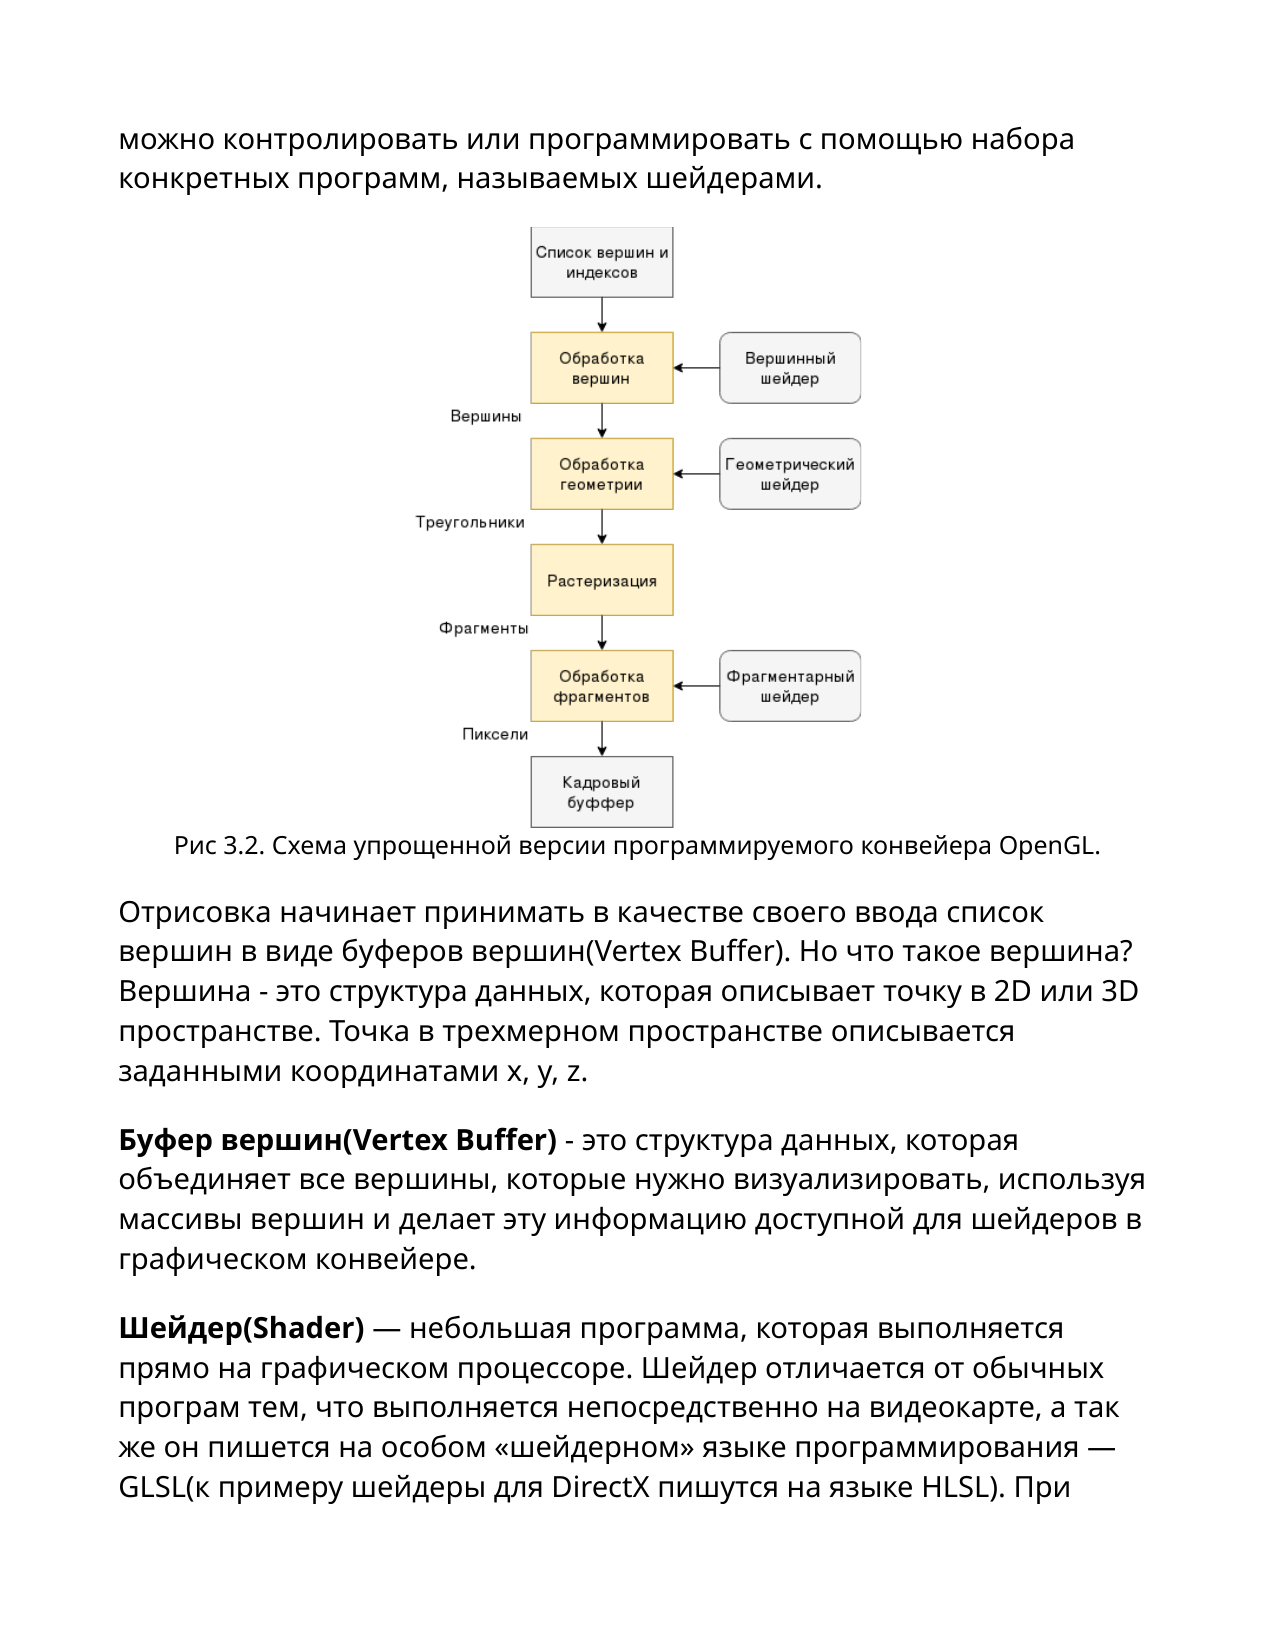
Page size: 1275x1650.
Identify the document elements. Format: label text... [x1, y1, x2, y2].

picture [413, 227, 862, 828]
text Рис 3.2. Схема упрощенной версии программируемого конвейера OpenGL. [118, 828, 1157, 862]
text Шейдер(Shader) — небольшая программа, которая выполняется прямо на графическом процессоре. Шейдер отличается от обычных програм тем, что выполняется непосредственно на видеокарте, а так же он пишется на особом «шейдерном» языке программирования — GLSL(к примеру шейдеры для DirectX пишутся на языке HLSL). При [118, 1307, 1157, 1506]
text можно контролировать или программировать с помощью набора конкретных программ, называемых шейдерами. [118, 118, 1157, 197]
text Буфер вершин(Vertex Buffer) - это структура данных, которая объединяет все вершины, которые нужно визуализировать, используя массивы вершин и делает эту информацию доступной для шейдеров в графическом конвейере. [118, 1119, 1157, 1278]
text Отрисовка начинает принимать в качестве своего ввода список вершин в виде буферов вершин(Vertex Buffer). Но что такое вершина? Вершина - это структура данных, которая описывает точку в 2D или 3D пространстве. Точка в трехмерном пространстве описывается заданными координатами x, y, z. [118, 891, 1157, 1089]
